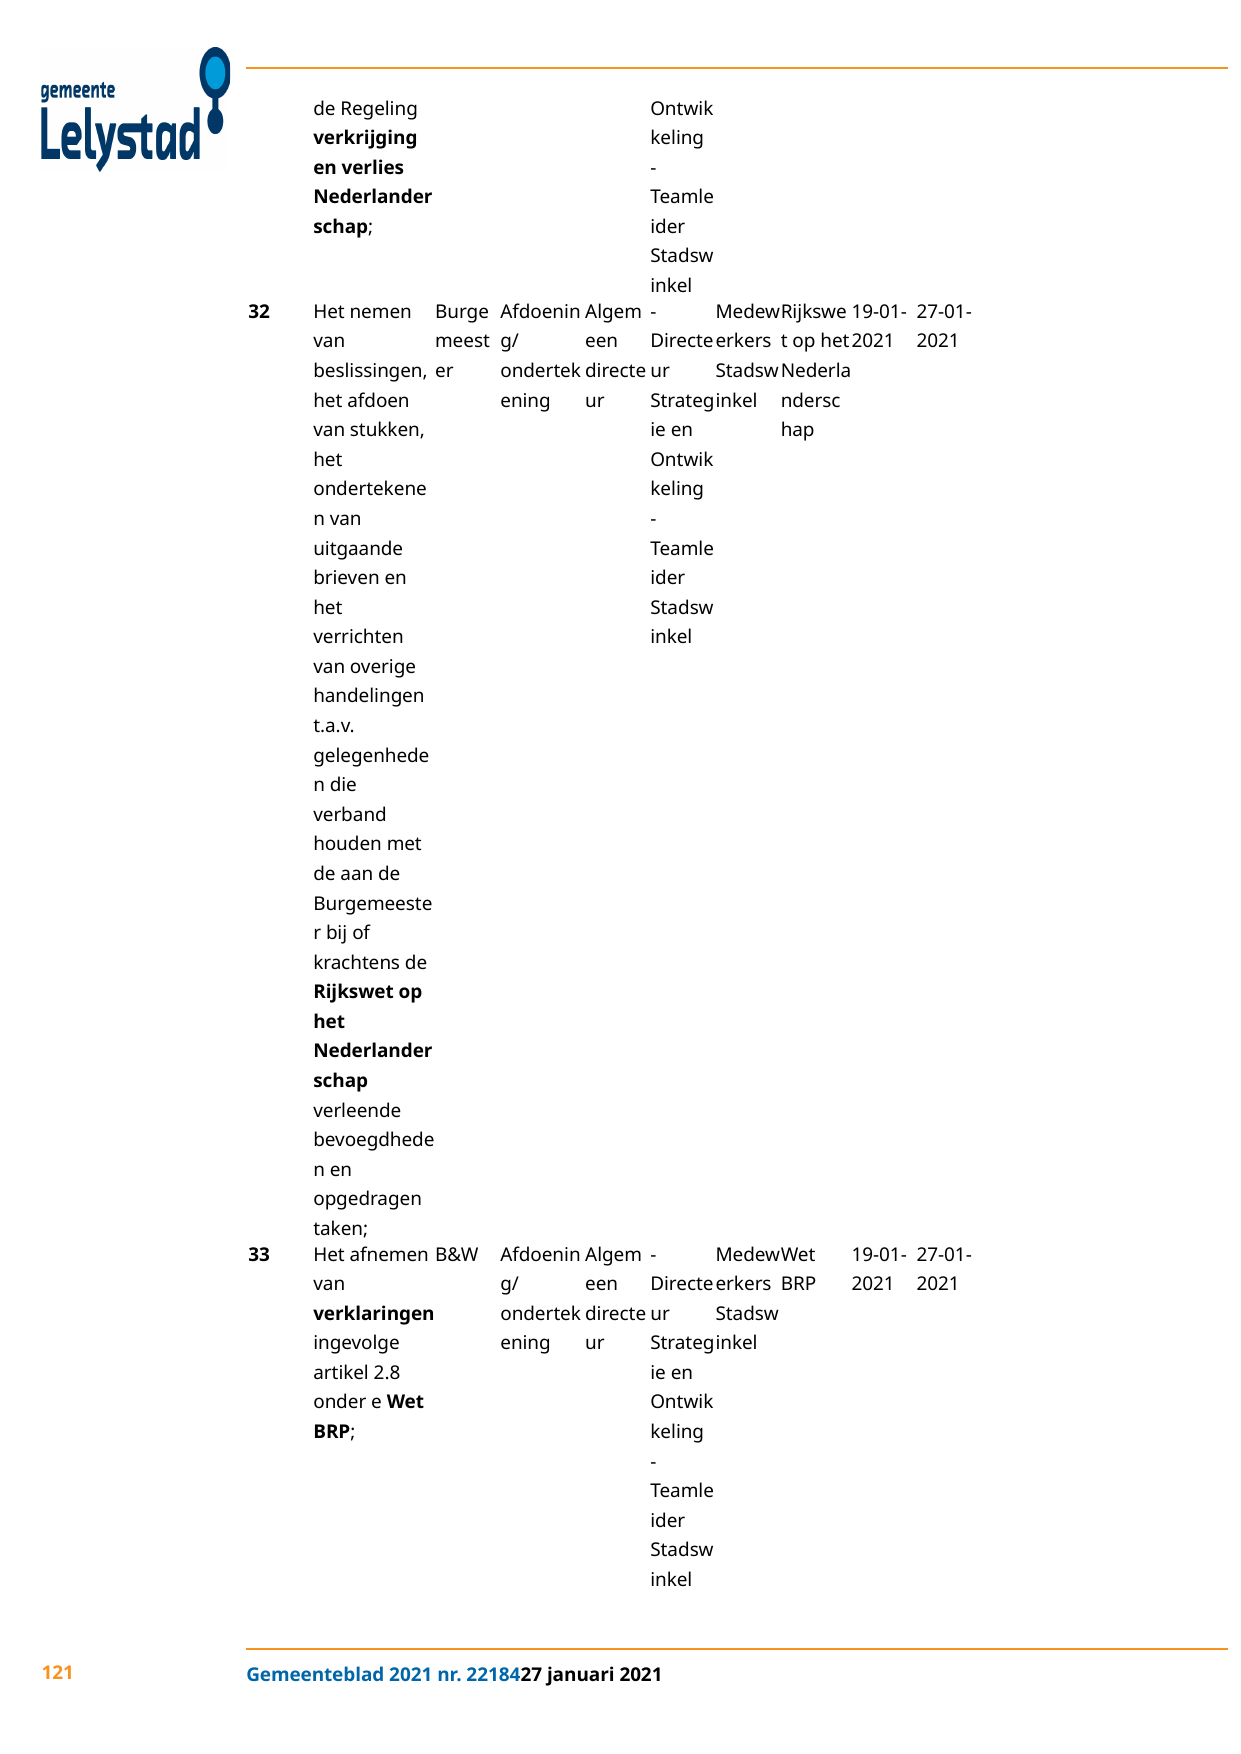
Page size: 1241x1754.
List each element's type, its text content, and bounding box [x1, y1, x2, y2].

table_cell Ontwikkeling - Teamleider Stadswinkel [650, 95, 715, 298]
table_cell 27-01-2021 [916, 1241, 982, 1592]
table_cell [500, 95, 585, 298]
table_cell [781, 95, 851, 298]
table_cell 27-01-2021 [916, 298, 982, 1241]
table_cell [982, 298, 1152, 1241]
table_cell Afdoening/ondertekening [500, 1241, 585, 1592]
table_cell - Directeur Strategie en Ontwikkeling - Teamleider Stadswinkel [650, 1241, 715, 1592]
table_cell B&W [435, 1241, 500, 1592]
picture [41, 47, 231, 172]
table_cell [916, 95, 982, 298]
table_cell 19-01-2021 [851, 1241, 916, 1592]
table_cell [851, 95, 916, 298]
table_cell [585, 95, 650, 298]
table_cell 19-01-2021 [851, 298, 916, 1241]
table_cell [435, 95, 500, 298]
table_cell [982, 1241, 1152, 1592]
table_cell Wet BRP [781, 1241, 851, 1592]
table_cell [715, 95, 781, 298]
table_cell [248, 95, 313, 298]
table_cell Medewerkers Stadswinkel [715, 298, 781, 1241]
table_cell Algemeen directeur [585, 1241, 650, 1592]
table_cell 32 [248, 298, 313, 1241]
table_cell Medewerkers Stadswinkel [715, 1241, 781, 1592]
table_cell Het afnemen van verklaringen ingevolge artikel 2.8 onder e Wet BRP; [313, 1241, 435, 1592]
table_cell Burgemeester [435, 298, 500, 1241]
table_cell Afdoening/ondertekening [500, 298, 585, 1241]
table_cell 33 [248, 1241, 313, 1592]
table_cell Rijkswet op het Nederlanderschap [781, 298, 851, 1241]
table_cell - Directeur Strategie en Ontwikkeling - Teamleider Stadswinkel [650, 298, 715, 1241]
table_cell [982, 95, 1152, 298]
table_cell Algemeen directeur [585, 298, 650, 1241]
table_cell de Regeling verkrijging en verlies Nederlanderschap; [313, 95, 435, 298]
table_cell Het nemen van beslissingen, het afdoen van stukken, het ondertekenen van uitgaande brieven en het verrichten van overige handelingen t.a.v. gelegenheden die verband houden met de aan de Burgemeester bij of krachtens de Rijkswet op het Nederlanderschap verleende bevoegdheden en opgedragen taken; [313, 298, 435, 1241]
